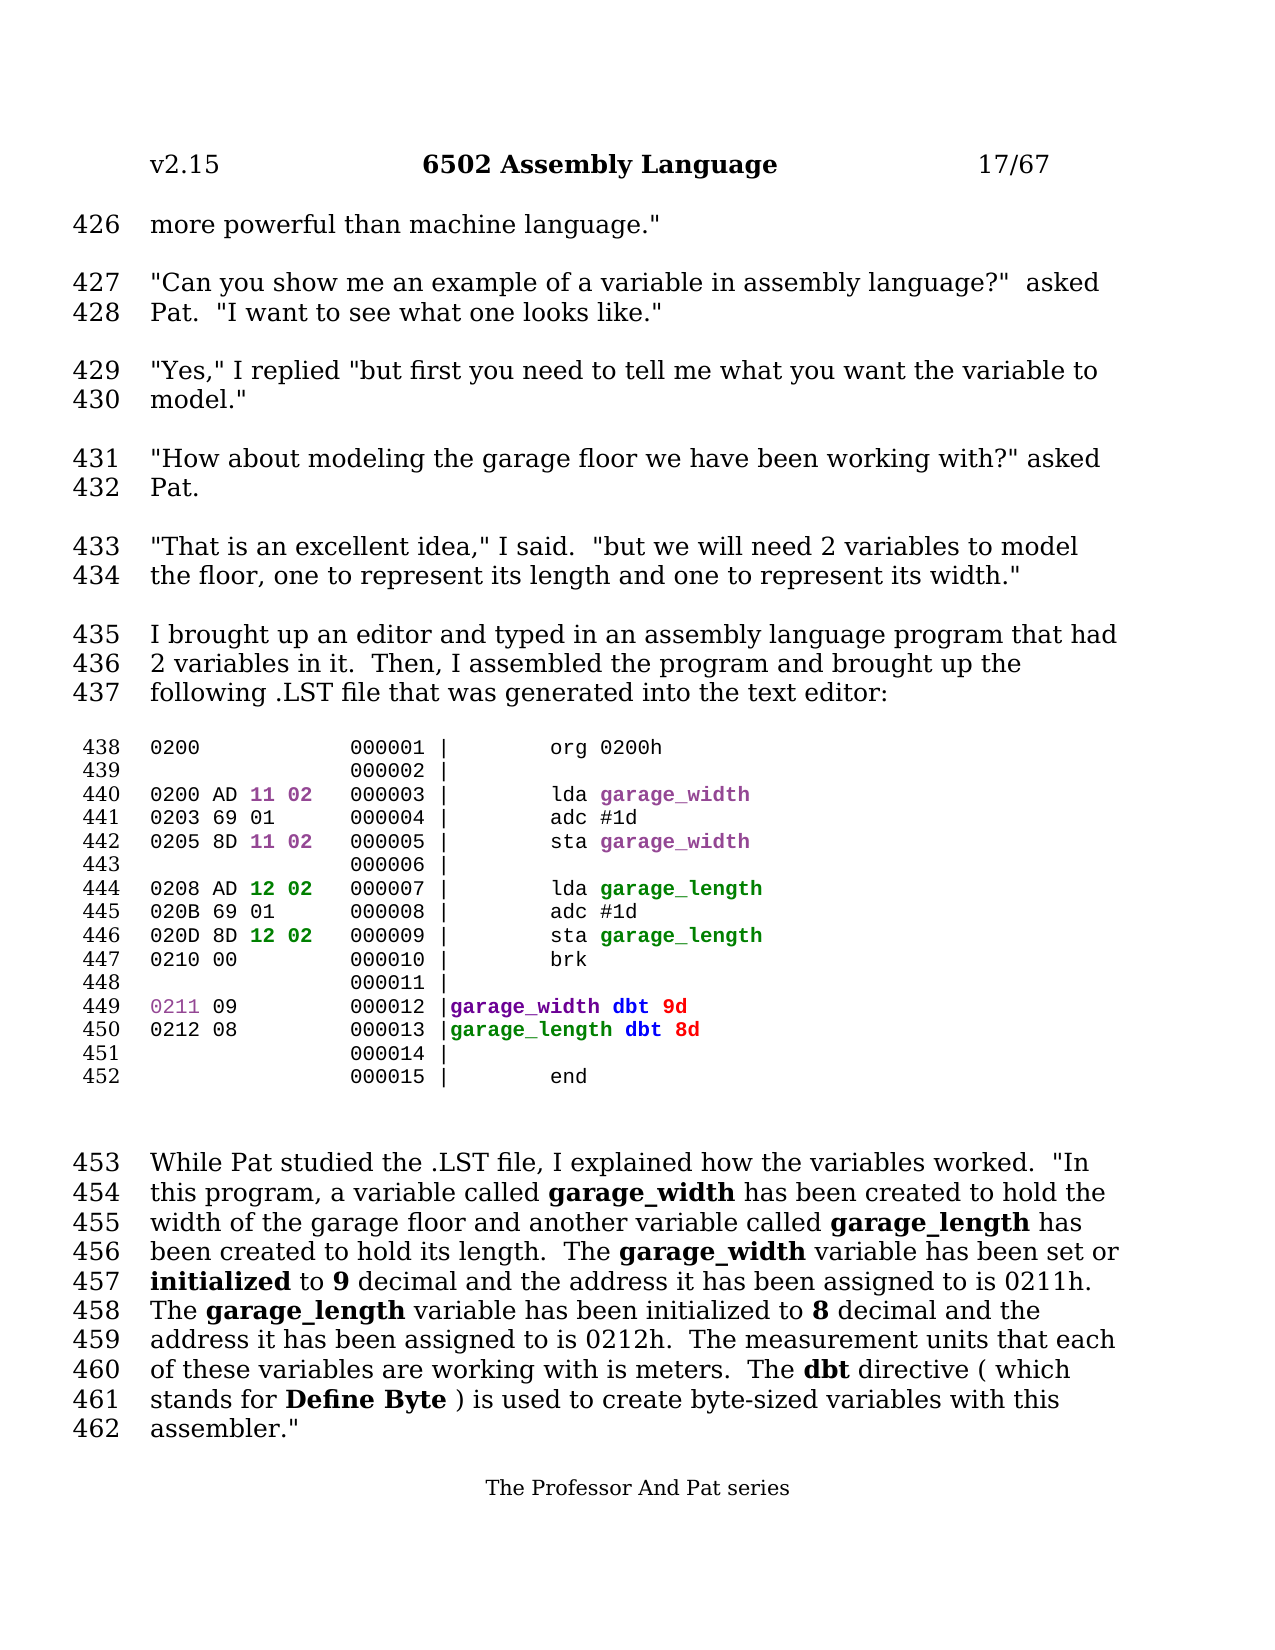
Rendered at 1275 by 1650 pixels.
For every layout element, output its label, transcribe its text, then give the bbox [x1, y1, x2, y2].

text 0212 08 000013 |garage_length dbt 8d [150, 1019, 1125, 1043]
text 020D 8D 12 02 000009 | sta garage_length [150, 925, 1125, 949]
text 0211 09 000012 |garage_width dbt 9d [150, 996, 1125, 1019]
text I brought up an editor and typed in an assembly language program that had 2 variables in it. Then, I assembled the program and brought up the following .LST file that was generated into the text editor: [150, 620, 1125, 708]
text 0208 AD 12 02 000007 | lda garage_length [150, 878, 1125, 902]
text 000002 | [150, 760, 1125, 784]
text 000011 | [150, 972, 1125, 996]
text "Yes," I replied "but first you need to tell me what you want the variable to model." [150, 356, 1125, 415]
text 0200 000001 | org 0200h [150, 737, 1125, 760]
text While Pat studied the .LST file, I explained how the variables worked. "In this program, a variable called garage_width has been created to hold the width of the garage floor and another variable called garage_length has been created to hold its length. The garage_width variable has been set or initialized to 9 decimal and the address it has been assigned to is 0211h. The garage_length variable has been initialized to 8 decimal and the address it has been assigned to is 0212h. The measurement units that each of these variables are working with is meters. The dbt directive ( which stands for Define Byte ) is used to create byte-sized variables with this assembler." [150, 1148, 1125, 1443]
text "That is an excellent idea," I said. "but we will need 2 variables to model the floor, one to represent its length and one to represent its width." [150, 532, 1125, 591]
text 0203 69 01 000004 | adc #1d [150, 807, 1125, 831]
text 000006 | [150, 854, 1125, 878]
text 0205 8D 11 02 000005 | sta garage_width [150, 831, 1125, 854]
text 020B 69 01 000008 | adc #1d [150, 902, 1125, 925]
text 0210 00 000010 | brk [150, 949, 1125, 972]
text "Can you show me an example of a variable in assembly language?" asked Pat. "I want to see what one looks like." [150, 268, 1125, 327]
text "How about modeling the garage floor we have been working with?" asked Pat. [150, 444, 1125, 503]
text 000014 | [150, 1043, 1125, 1066]
text 000015 | end [150, 1066, 1125, 1090]
text more powerful than machine language." [150, 210, 1125, 239]
text 0200 AD 11 02 000003 | lda garage_width [150, 784, 1125, 807]
